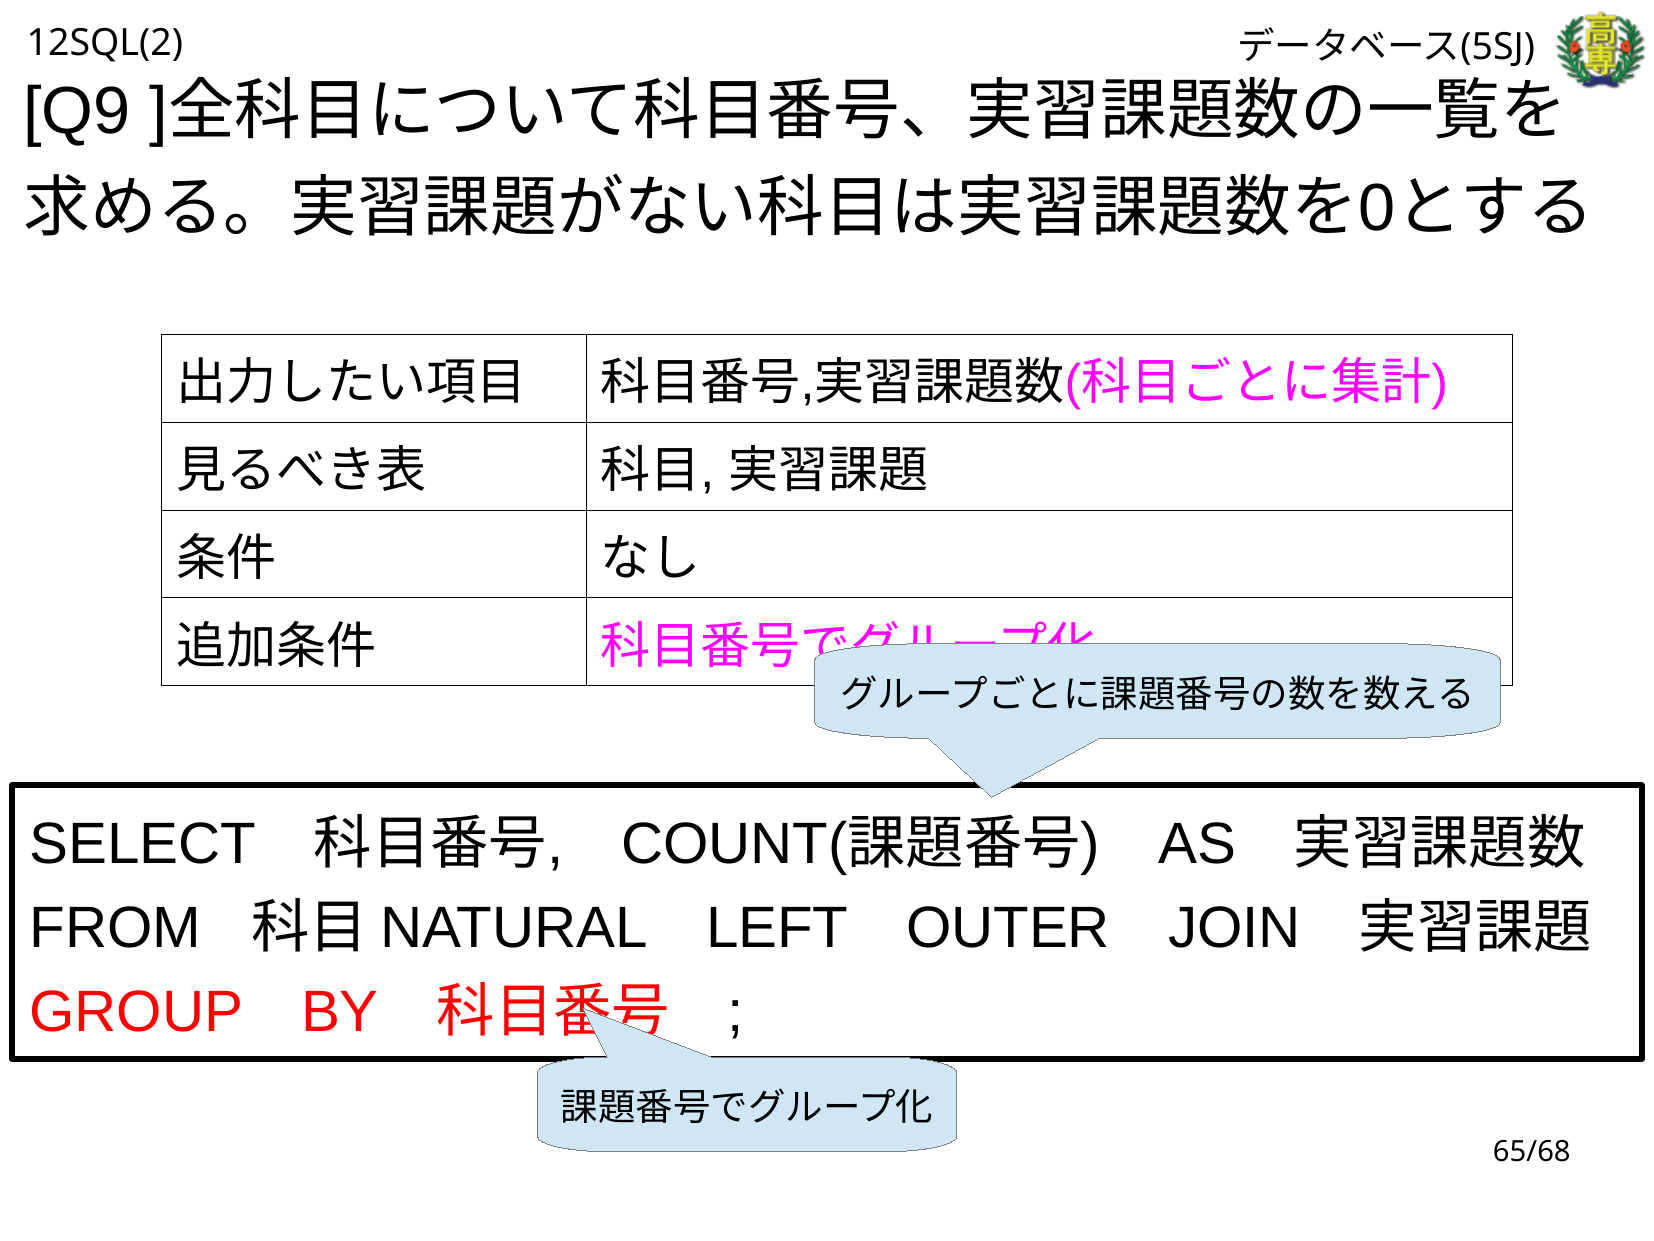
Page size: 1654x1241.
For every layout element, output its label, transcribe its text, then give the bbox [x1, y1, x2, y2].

table_cell 科目, 実習課題 [587, 423, 1512, 510]
text_box SELECT 科目番号, COUNT(課題番号) AS 実習課題数 FROM 科目 NATURAL LEFT OUTER JOIN 実習課題 GROUP BY 科目番号 ; [11, 785, 1642, 1052]
table_cell 条件 [162, 511, 586, 597]
table_cell 追加条件 [162, 598, 586, 685]
text_box グループごとに課題番号の数を数える [814, 643, 1501, 798]
picture [1553, 2, 1650, 99]
title [Q9 ]全科目について科目番号、実習課題数の一覧を求める。実習課題がない科目は実習課題数を0とする [23, 44, 1619, 262]
table_cell 科目番号でグループ化 [858, 635, 886, 647]
table_cell 科目番号でグループ化 [587, 598, 1512, 685]
table_header 出力したい項目 [162, 335, 586, 422]
text_box 課題番号でグループ化 [537, 1008, 957, 1152]
table_cell なし [587, 511, 1512, 597]
table_cell 見るべき表 [162, 423, 586, 510]
table_header 科目番号,実習課題数(科目ごとに集計) [587, 335, 1512, 422]
